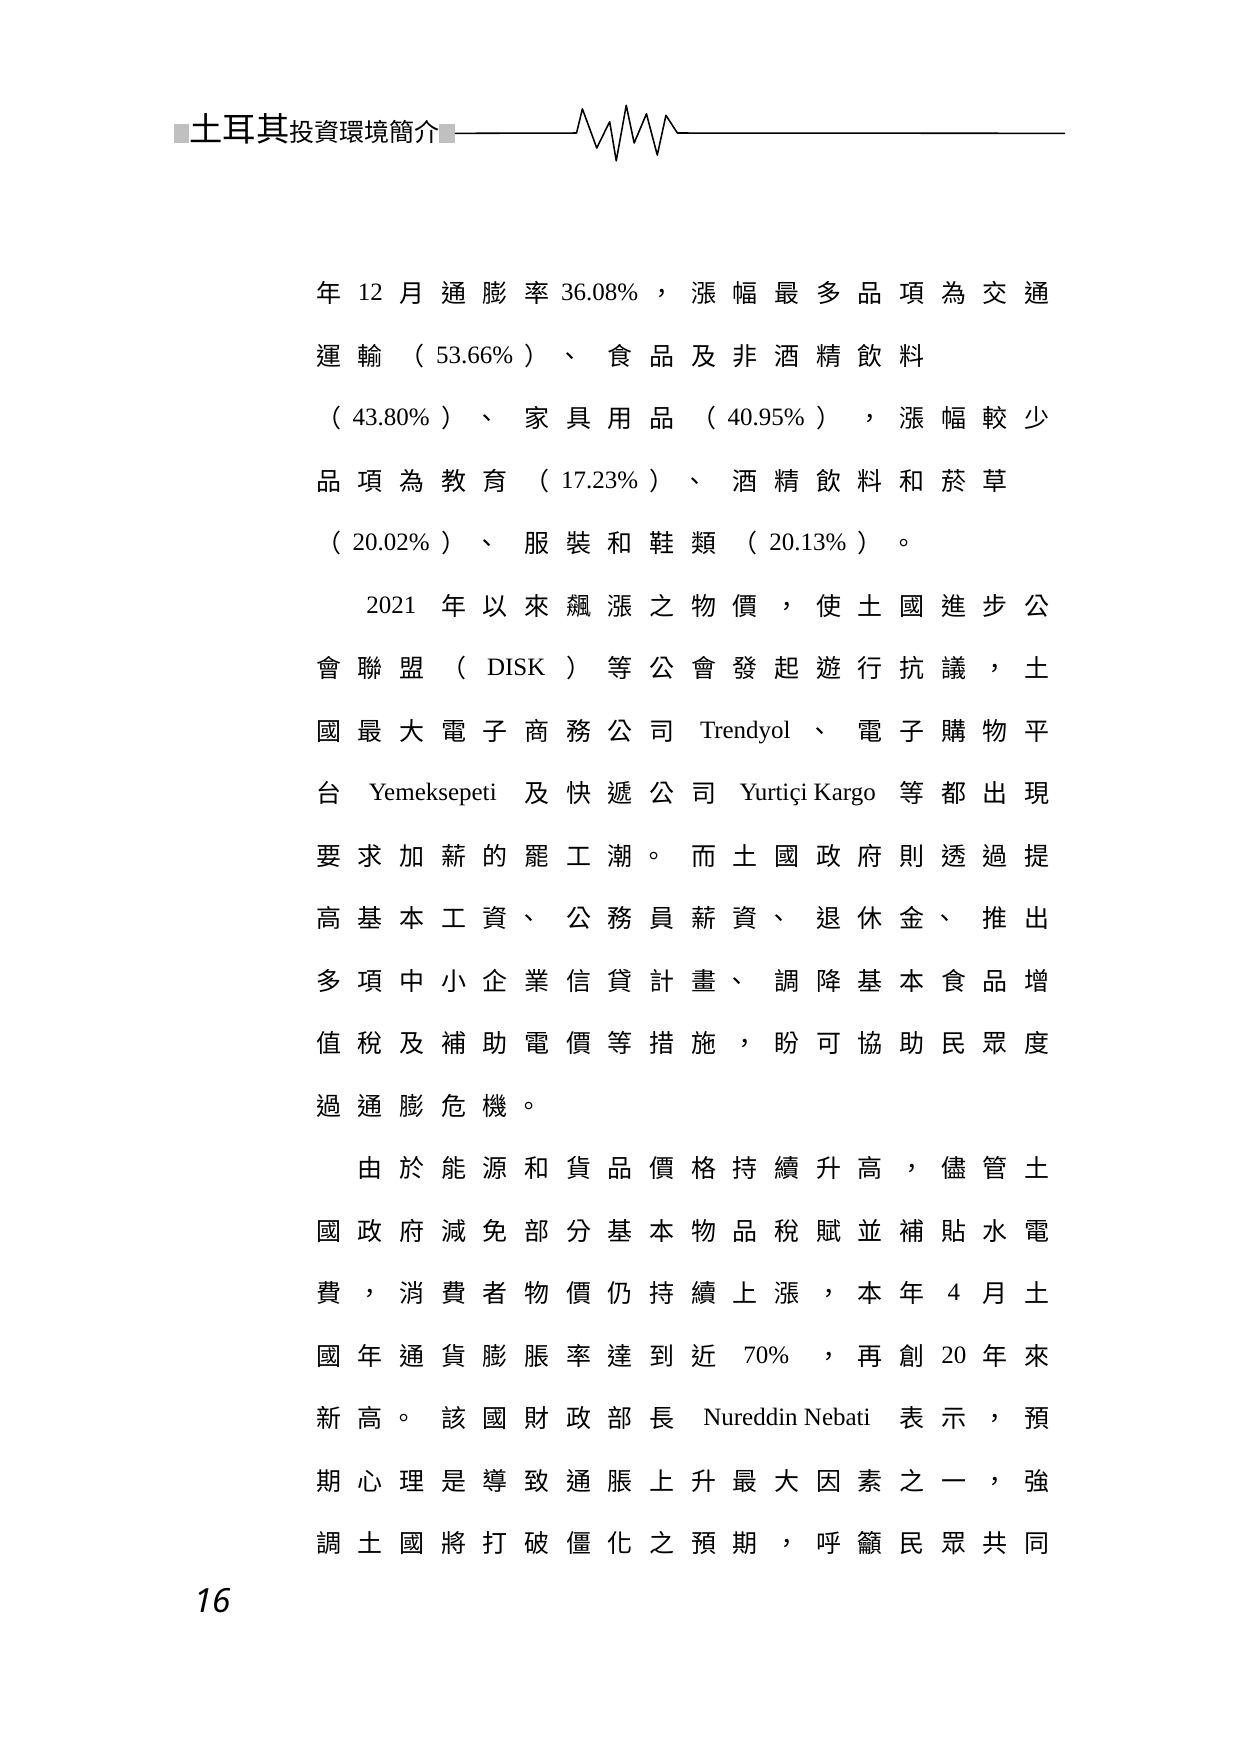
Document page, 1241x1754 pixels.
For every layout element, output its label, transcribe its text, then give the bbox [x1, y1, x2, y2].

text 2021年以來飆漲之物價，使土國進步公會聯盟（DISK）等公會發起遊行抗議，土國最大電子商務公司Trendyol、電子購物平台Yemeksepeti及快遞公司Yurtiçi Kargo等都出現要求加薪的罷工潮。而土國政府則透過提高基本工資、公務員薪資、退休金、推出多項中小企業信貸計畫、調降基本食品增值稅及補助電價等措施，盼可協助民眾度過通膨危機。 [281, 563, 1058, 1125]
text 年12月通膨率36.08%，漲幅最多品項為交通運輸（53.66%）、食品及非酒精飲料（43.80%）、家具用品（40.95%），漲幅較少品項為教育（17.23%）、酒精飲料和菸草（20.02%）、服裝和鞋類（20.13%）。 [281, 250, 1058, 563]
text 由於能源和貨品價格持續升高，儘管土國政府減免部分基本物品稅賦並補貼水電費，消費者物價仍持續上漲，本年4月土國年通貨膨脹率達到近70%，再創20年來新高。該國財政部長Nureddin Nebati表示，預期心理是導致通脹上升最大因素之一，強調土國將打破僵化之預期，呼籲民眾共同 [281, 1125, 1058, 1563]
